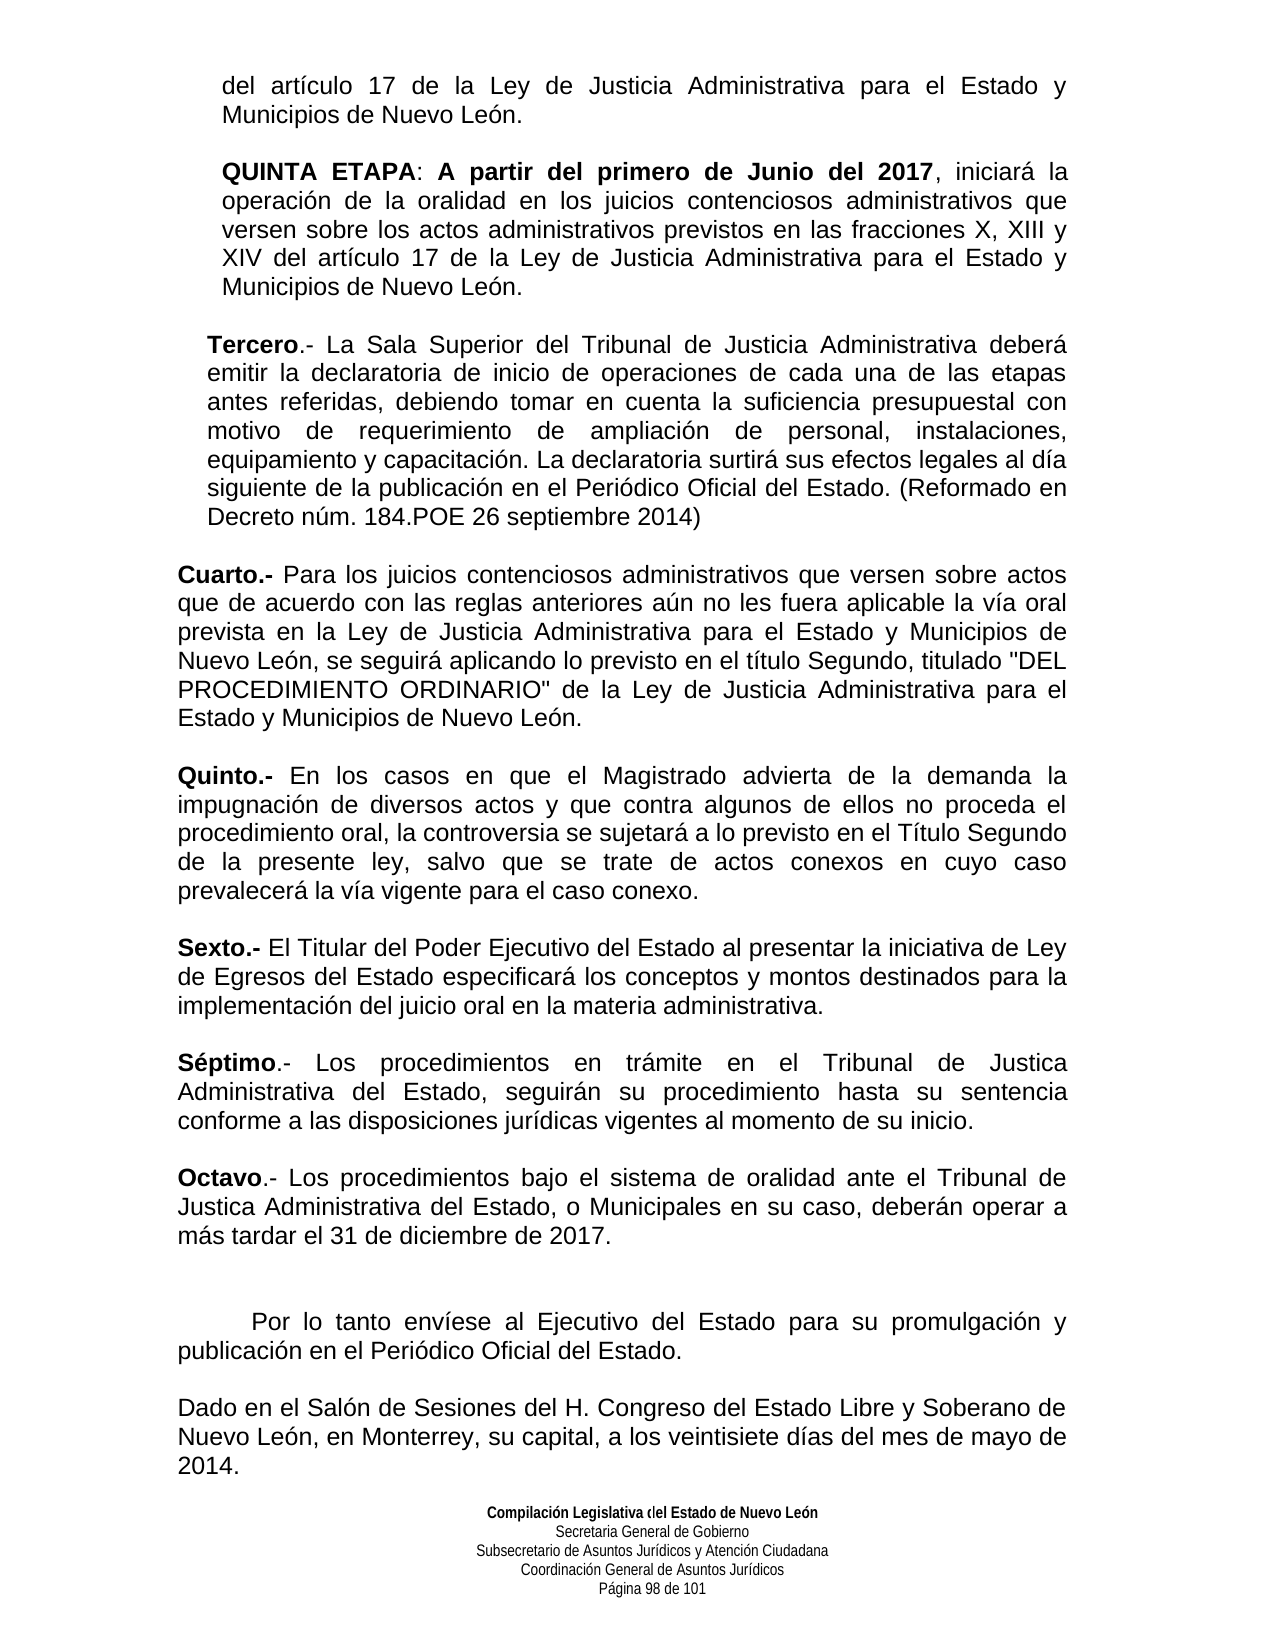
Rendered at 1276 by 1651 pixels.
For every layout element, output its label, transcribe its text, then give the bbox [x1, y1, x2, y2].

text Por lo tanto envíese al Ejecutivo del Estado para su promulgación y publicación en el Periódico Oficial del Estado. [177, 1307, 1068, 1364]
text Quinto.- En los casos en que el Magistrado advierta de la demanda la impugnación de diversos actos y que contra algunos de ellos no proceda el procedimiento oral, la controversia se sujetará a lo previsto en el Título Segundo de la presente ley, salvo que se trate de actos conexos en cuyo caso prevalecerá la vía vigente para el caso conexo. [177, 761, 1068, 904]
text QUINTA ETAPA: A partir del primero de Junio del 2017, iniciará la operación de la oralidad en los juicios contenciosos administrativos que versen sobre los actos administrativos previstos en las fracciones X, XIII y XIV del artículo 17 de la Ley de Justicia Administrativa para el Estado y Municipios de Nuevo León. [222, 157, 1068, 301]
text del artículo 17 de la Ley de Justicia Administrativa para el Estado y Municipios de Nuevo León. [222, 71, 1068, 128]
text Dado en el Salón de Sesiones del H. Congreso del Estado Libre y Soberano de Nuevo León, en Monterrey, su capital, a los veintisiete días del mes de mayo de 2014. [177, 1393, 1068, 1479]
text Sexto.- El Titular del Poder Ejecutivo del Estado al presentar la iniciativa de Ley de Egresos del Estado especificará los conceptos y montos destinados para la implementación del juicio oral en la materia administrativa. [177, 933, 1068, 1019]
text Tercero.- La Sala Superior del Tribunal de Justicia Administrativa deberá emitir la declaratoria de inicio de operaciones de cada una de las etapas antes referidas, debiendo tomar en cuenta la suficiencia presupuestal con motivo de requerimiento de ampliación de personal, instalaciones, equipamiento y capacitación. La declaratoria surtirá sus efectos legales al día siguiente de la publicación en el Periódico Oficial del Estado. (Reformado en Decreto núm. 184.POE 26 septiembre 2014) [207, 329, 1068, 531]
text Séptimo.- Los procedimientos en trámite en el Tribunal de Justica Administrativa del Estado, seguirán su procedimiento hasta su sentencia conforme a las disposiciones jurídicas vigentes al momento de su inicio. [177, 1048, 1068, 1134]
text Octavo.- Los procedimientos bajo el sistema de oralidad ante el Tribunal de Justica Administrativa del Estado, o Municipales en su caso, deberán operar a más tardar el 31 de diciembre de 2017. [177, 1163, 1068, 1249]
text Cuarto.- Para los juicios contenciosos administrativos que versen sobre actos que de acuerdo con las reglas anteriores aún no les fuera aplicable la vía oral prevista en la Ley de Justicia Administrativa para el Estado y Municipios de Nuevo León, se seguirá aplicando lo previsto en el título Segundo, titulado "DEL PROCEDIMIENTO ORDINARIO" de la Ley de Justicia Administrativa para el Estado y Municipios de Nuevo León. [177, 559, 1068, 732]
